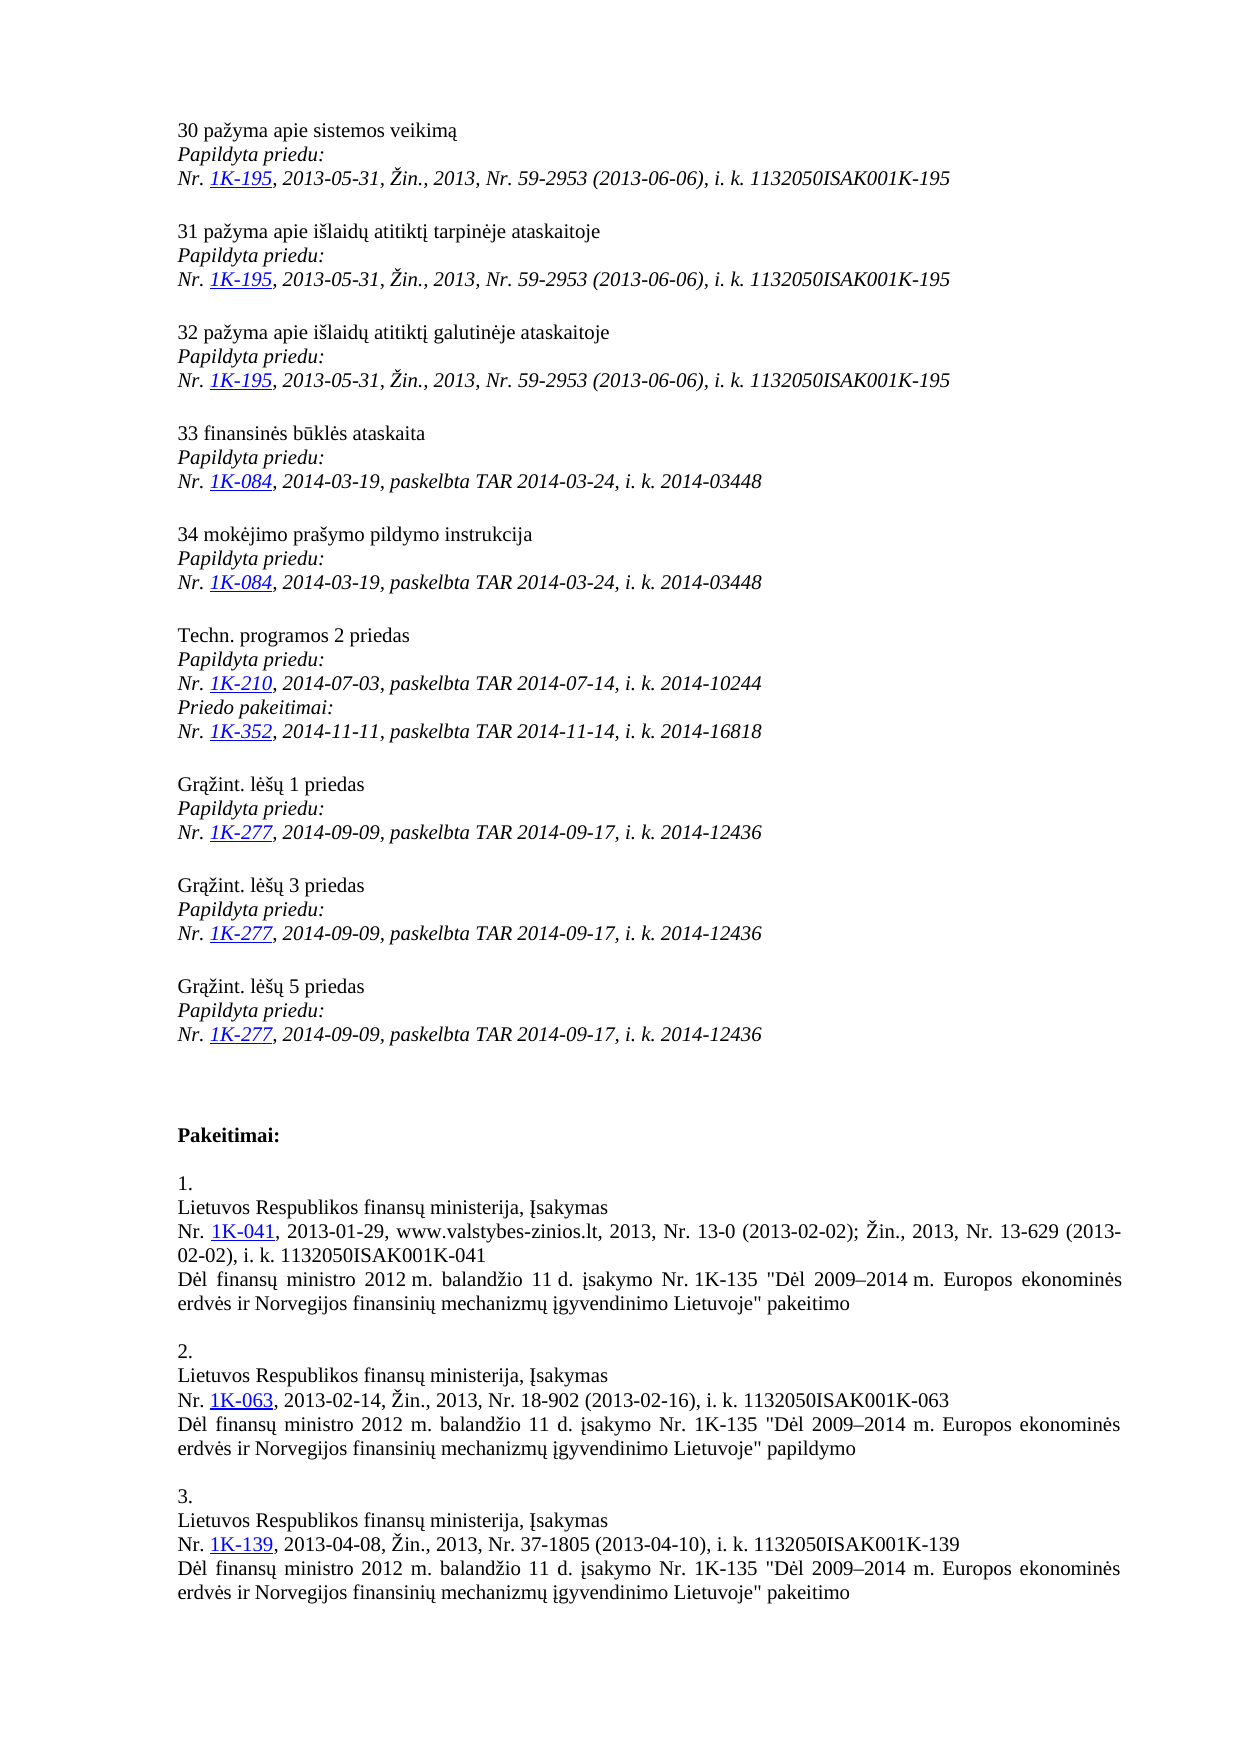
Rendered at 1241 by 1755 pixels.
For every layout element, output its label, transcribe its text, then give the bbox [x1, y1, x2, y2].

text Nr. 1K-084, 2014-03-19, paskelbta TAR 2014-03-24, i. k. 2014-03448 [177, 570, 1122, 594]
text Nr. 1K-195, 2013-05-31, Žin., 2013, Nr. 59-2953 (2013-06-06), i. k. 1132050ISAK001K-195 [177, 368, 1122, 392]
text Nr. 1K-277, 2014-09-09, paskelbta TAR 2014-09-17, i. k. 2014-12436 [177, 820, 1122, 844]
text Techn. programos 2 priedas [177, 623, 1122, 647]
text Dėl finansų ministro 2012 m. balandžio 11 d. įsakymo Nr. 1K-135 "Dėl 2009–2014 m. Europos ekonominės erdvės ir Norvegijos finansinių mechanizmų įgyvendinimo Lietuvoje" pakeitimo [177, 1267, 1122, 1315]
text Lietuvos Respublikos finansų ministerija, Įsakymas [177, 1508, 1122, 1532]
text Nr. 1K-195, 2013-05-31, Žin., 2013, Nr. 59-2953 (2013-06-06), i. k. 1132050ISAK001K-195 [177, 267, 1122, 291]
text Papildyta priedu: [177, 998, 1122, 1022]
text Nr. 1K-041, 2013-01-29, www.valstybes-zinios.lt, 2013, Nr. 13-0 (2013-02-02); Žin., 2013, Nr. 13-629 (2013-02-02), i. k. 1132050ISAK001K-041 [177, 1219, 1122, 1267]
text Papildyta priedu: [177, 796, 1122, 820]
text Nr. 1K-139, 2013-04-08, Žin., 2013, Nr. 37-1805 (2013-04-10), i. k. 1132050ISAK001K-139 [177, 1532, 1122, 1556]
text Grąžint. lėšų 5 priedas [177, 974, 1122, 998]
text Papildyta priedu: [177, 344, 1122, 368]
text 31 pažyma apie išlaidų atitiktį tarpinėje ataskaitoje [177, 219, 1122, 243]
text 30 pažyma apie sistemos veikimą [177, 118, 1122, 142]
text Nr. 1K-277, 2014-09-09, paskelbta TAR 2014-09-17, i. k. 2014-12436 [177, 921, 1122, 945]
text Nr. 1K-195, 2013-05-31, Žin., 2013, Nr. 59-2953 (2013-06-06), i. k. 1132050ISAK001K-195 [177, 166, 1122, 190]
text 3. [177, 1484, 1122, 1508]
text 2. [177, 1339, 1122, 1363]
text Grąžint. lėšų 3 priedas [177, 873, 1122, 897]
text 34 mokėjimo prašymo pildymo instrukcija [177, 522, 1122, 546]
text Nr. 1K-210, 2014-07-03, paskelbta TAR 2014-07-14, i. k. 2014-10244 [177, 671, 1122, 695]
text Papildyta priedu: [177, 897, 1122, 921]
text Dėl finansų ministro 2012 m. balandžio 11 d. įsakymo Nr. 1K-135 "Dėl 2009–2014 m. Europos ekonominės erdvės ir Norvegijos finansinių mechanizmų įgyvendinimo Lietuvoje" papildymo [177, 1412, 1122, 1460]
text Nr. 1K-084, 2014-03-19, paskelbta TAR 2014-03-24, i. k. 2014-03448 [177, 469, 1122, 493]
text Papildyta priedu: [177, 445, 1122, 469]
text Papildyta priedu: [177, 243, 1122, 267]
text Nr. 1K-352, 2014-11-11, paskelbta TAR 2014-11-14, i. k. 2014-16818 [177, 719, 1122, 743]
text Grąžint. lėšų 1 priedas [177, 772, 1122, 796]
text 33 finansinės būklės ataskaita [177, 421, 1122, 445]
text Dėl finansų ministro 2012 m. balandžio 11 d. įsakymo Nr. 1K-135 "Dėl 2009–2014 m. Europos ekonominės erdvės ir Norvegijos finansinių mechanizmų įgyvendinimo Lietuvoje" pakeitimo [177, 1556, 1122, 1604]
text 1. [177, 1171, 1122, 1195]
text Papildyta priedu: [177, 142, 1122, 166]
text Pakeitimai: [177, 1123, 1122, 1147]
text Priedo pakeitimai: [177, 695, 1122, 719]
text Lietuvos Respublikos finansų ministerija, Įsakymas [177, 1363, 1122, 1387]
text Nr. 1K-063, 2013-02-14, Žin., 2013, Nr. 18-902 (2013-02-16), i. k. 1132050ISAK001K-063 [177, 1387, 1122, 1412]
text 32 pažyma apie išlaidų atitiktį galutinėje ataskaitoje [177, 320, 1122, 344]
text Lietuvos Respublikos finansų ministerija, Įsakymas [177, 1195, 1122, 1219]
text Papildyta priedu: [177, 647, 1122, 671]
text Papildyta priedu: [177, 546, 1122, 570]
text Nr. 1K-277, 2014-09-09, paskelbta TAR 2014-09-17, i. k. 2014-12436 [177, 1022, 1122, 1046]
